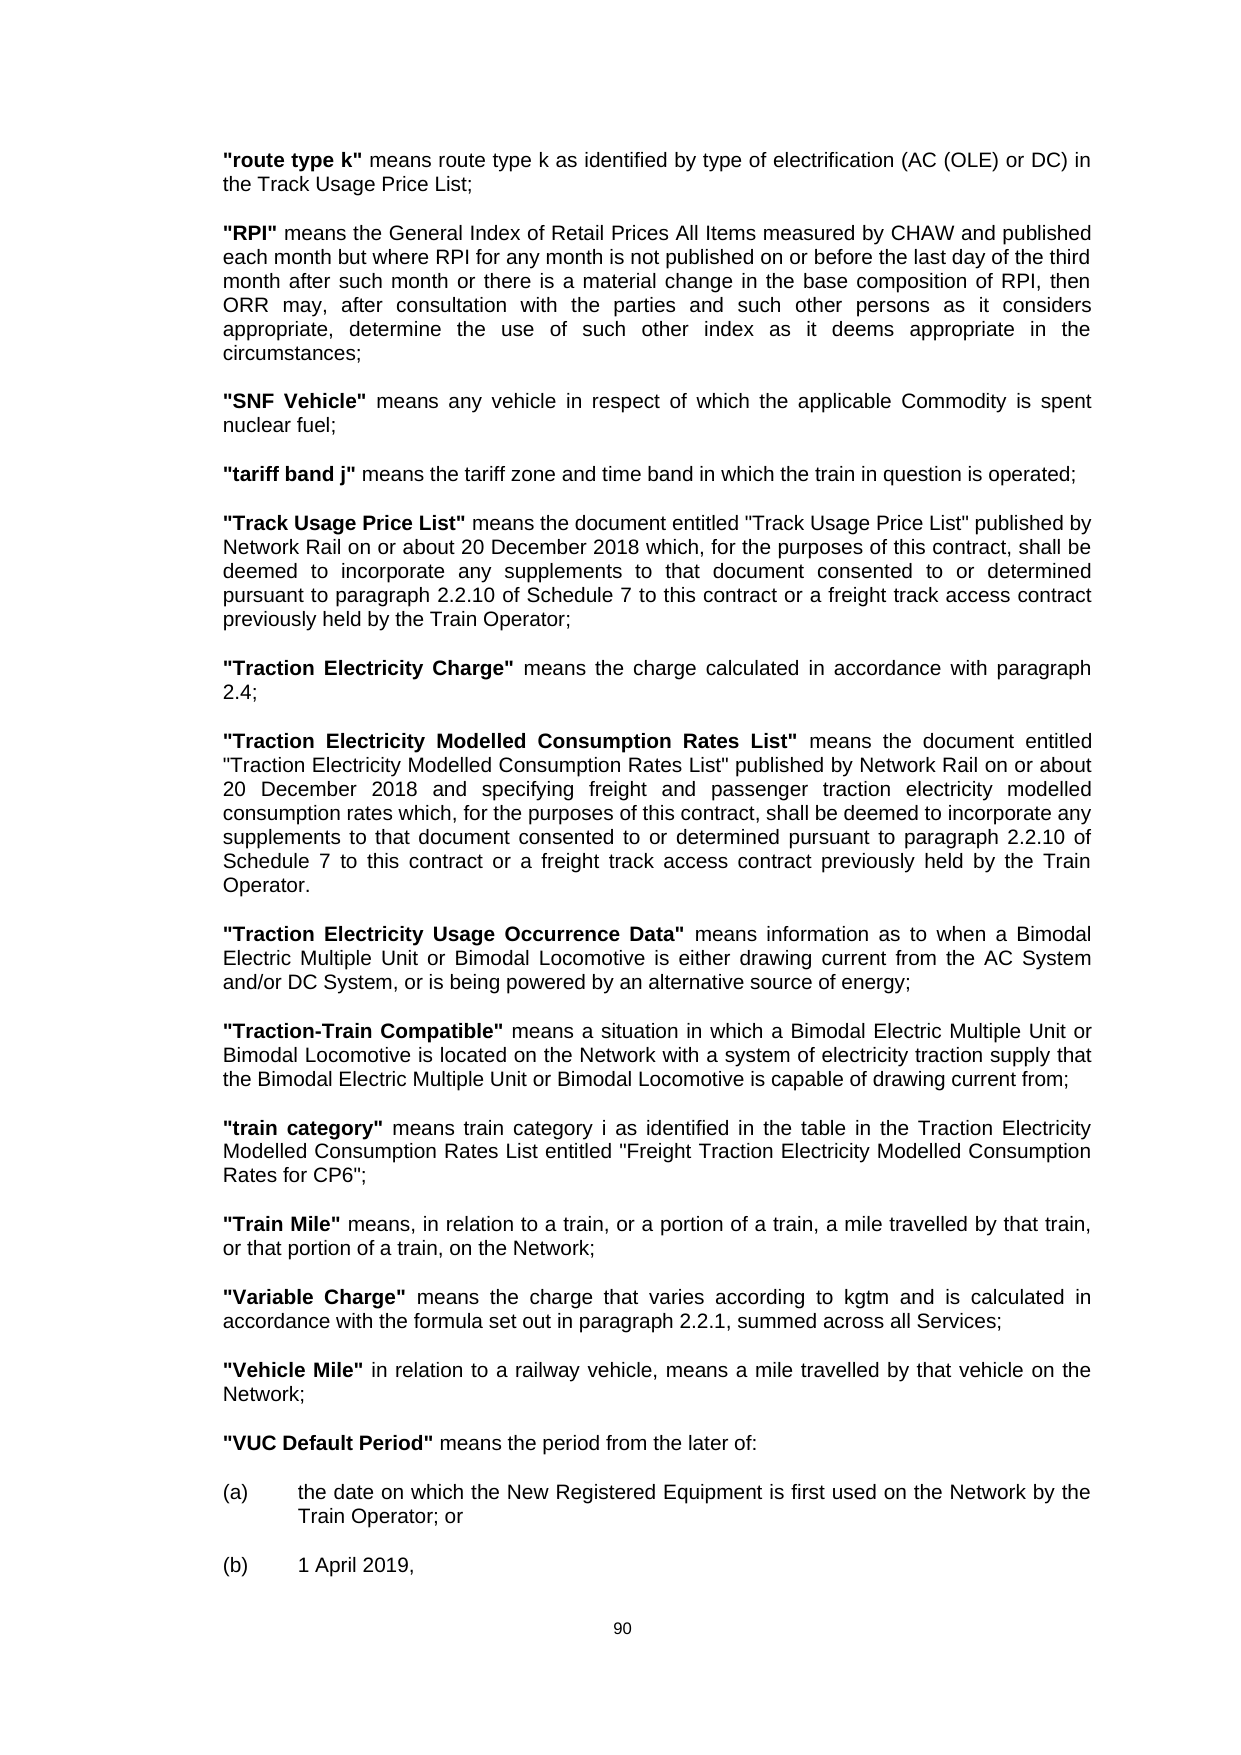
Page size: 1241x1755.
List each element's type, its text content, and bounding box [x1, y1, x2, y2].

text (b) 1 April 2019, [223, 1553, 1093, 1577]
text "train category" means train category i as identified in the table in the Traction Electricity Modelled Consumption Rates List entitled "Freight Traction Electricity Modelled Consumption Rates for CP6"; [223, 1115, 1093, 1187]
text "RPI" means the General Index of Retail Prices All Items measured by CHAW and published each month but where RPI for any month is not published on or before the last day of the third month after such month or there is a material change in the base composition of RPI, then ORR may, after consultation with the parties and such other persons as it considers appropriate, determine the use of such other index as it deems appropriate in the circumstances; [223, 221, 1093, 364]
text "Traction Electricity Modelled Consumption Rates List" means the document entitled "Traction Electricity Modelled Consumption Rates List" published by Network Rail on or about 20 December 2018 and specifying freight and passenger traction electricity modelled consumption rates which, for the purposes of this contract, shall be deemed to incorporate any supplements to that document consented to or determined pursuant to paragraph 2.2.10 of Schedule 7 to this contract or a freight track access contract previously held by the Train Operator. [223, 729, 1093, 897]
text "SNF Vehicle" means any vehicle in respect of which the applicable Commodity is spent nuclear fuel; [223, 389, 1093, 437]
text "route type k" means route type k as identified by type of electrification (AC (OLE) or DC) in the Track Usage Price List; [223, 148, 1093, 196]
text "Train Mile" means, in relation to a train, or a portion of a train, a mile travelled by that train, or that portion of a train, on the Network; [223, 1212, 1093, 1260]
text "Traction-Train Compatible" means a situation in which a Bimodal Electric Multiple Unit or Bimodal Locomotive is located on the Network with a system of electricity traction supply that the Bimodal Electric Multiple Unit or Bimodal Locomotive is capable of drawing current from; [223, 1018, 1093, 1090]
text "tariff band j" means the tariff zone and time band in which the train in question is operated; [223, 462, 1093, 486]
text "Variable Charge" means the charge that varies according to kgtm and is calculated in accordance with the formula set out in paragraph 2.2.1, summed across all Services; [223, 1285, 1093, 1333]
text (a) the date on which the New Registered Equipment is first used on the Network by the Train Operator; or [223, 1480, 1093, 1528]
text "Traction Electricity Usage Occurrence Data" means information as to when a Bimodal Electric Multiple Unit or Bimodal Locomotive is either drawing current from the AC System and/or DC System, or is being powered by an alternative source of energy; [223, 922, 1093, 993]
text "Traction Electricity Charge" means the charge calculated in accordance with paragraph 2.4; [223, 656, 1093, 704]
text "Vehicle Mile" in relation to a railway vehicle, means a mile travelled by that vehicle on the Network; [223, 1358, 1093, 1406]
text "Track Usage Price List" means the document entitled "Track Usage Price List" published by Network Rail on or about 20 December 2018 which, for the purposes of this contract, shall be deemed to incorporate any supplements to that document consented to or determined pursuant to paragraph 2.2.10 of Schedule 7 to this contract or a freight track access contract previously held by the Train Operator; [223, 511, 1093, 631]
text "VUC Default Period" means the period from the later of: [223, 1431, 1093, 1455]
